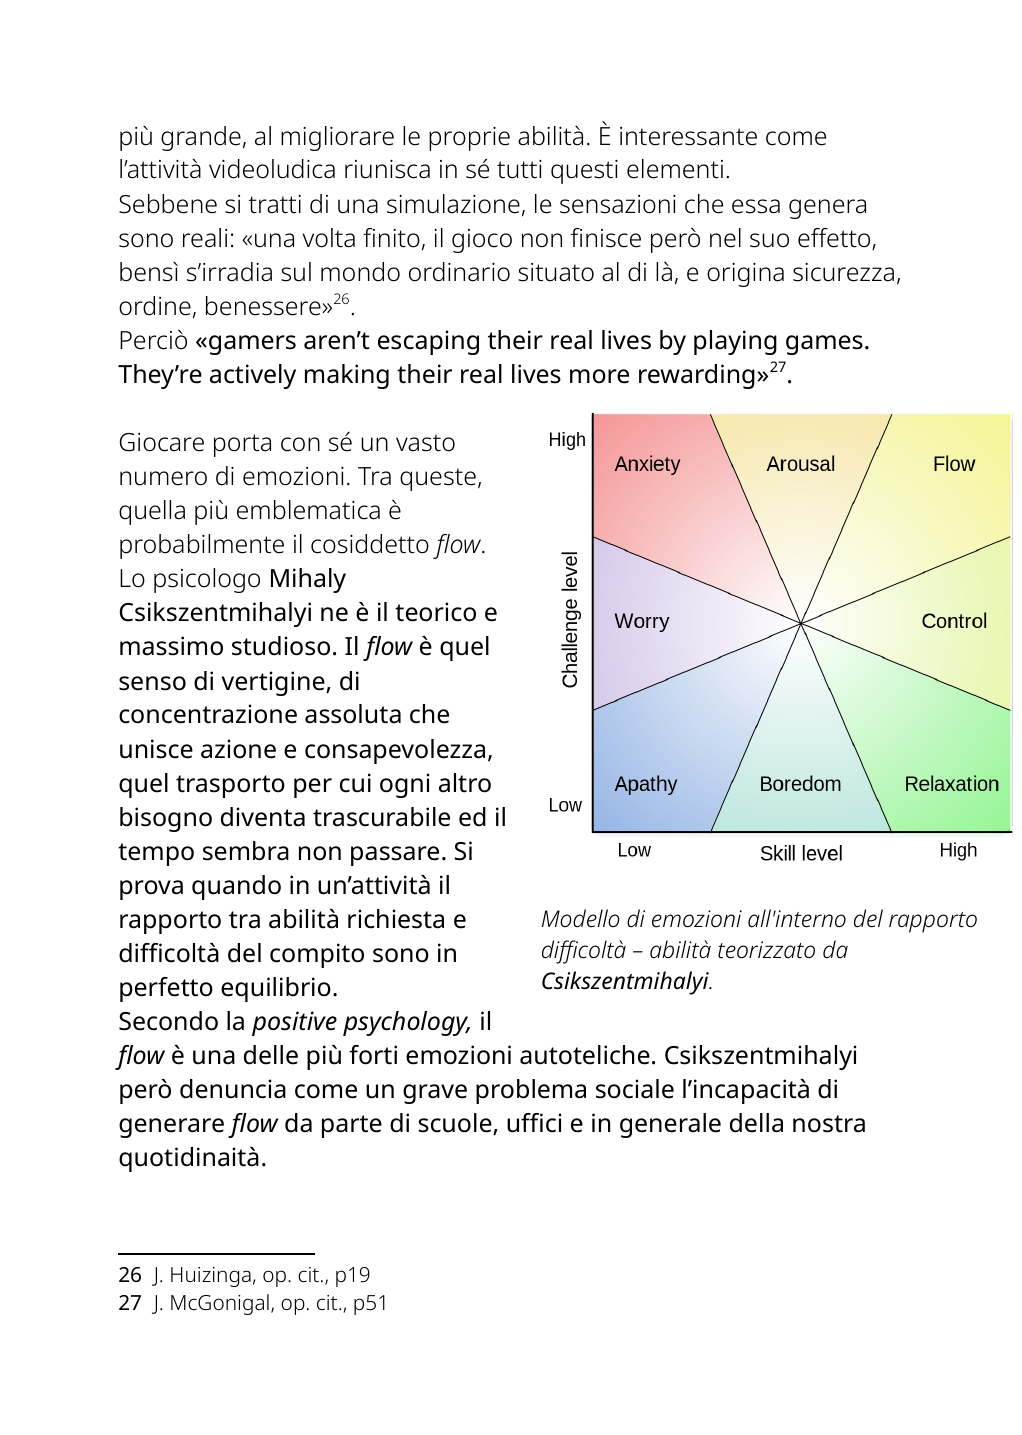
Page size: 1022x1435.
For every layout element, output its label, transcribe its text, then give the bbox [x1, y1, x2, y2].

text J. McGonigal, op. cit., p51 [118, 1288, 903, 1317]
text J. Huizinga, op. cit., p19 [118, 1260, 903, 1288]
text Secondo la positive psychology, il flow è una delle più forti emozioni autoteliche. Csikszentmihalyi però denuncia come un grave problema sociale l’incapacità di generare flow da parte di scuole, uffici e in generale della nostra quotidinaità. [118, 1004, 903, 1174]
text Giocare porta con sé un vasto numero di emozioni. Tra queste, quella più emblematica è probabilmente il cosiddetto flow. [118, 425, 540, 561]
text Modello di emozioni all'interno del rapporto difficoltà – abilità teorizzato da Csikszentmihalyi. [541, 872, 1022, 996]
text più grande, al migliorare le proprie abilità. È interessante come l’attività videoludica riunisca in sé tutti questi elementi. [118, 118, 903, 186]
text Lo psicologo Mihaly Csikszentmihalyi ne è il teorico e massimo studioso. Il flow è quel senso di vertigine, di concentrazione assoluta che unisce azione e consapevolezza, quel trasporto per cui ogni altro bisogno diventa trascurabile ed il tempo sembra non passare. Si prova quando in un’attività il rapporto tra abilità richiesta e difficoltà del compito sono in perfetto equilibrio. [118, 561, 903, 1004]
text Sebbene si tratti di una simulazione, le sensazioni che essa genera sono reali: «una volta finito, il gioco non finisce però nel suo effetto, bensì s’irradia sul mondo ordinario situato al di là, e origina sicurezza, ordine, benessere». [118, 186, 903, 322]
picture [540, 402, 1022, 872]
text Perciò «gamers aren’t escaping their real lives by playing games. They’re actively making their real lives more rewarding». [118, 322, 903, 391]
